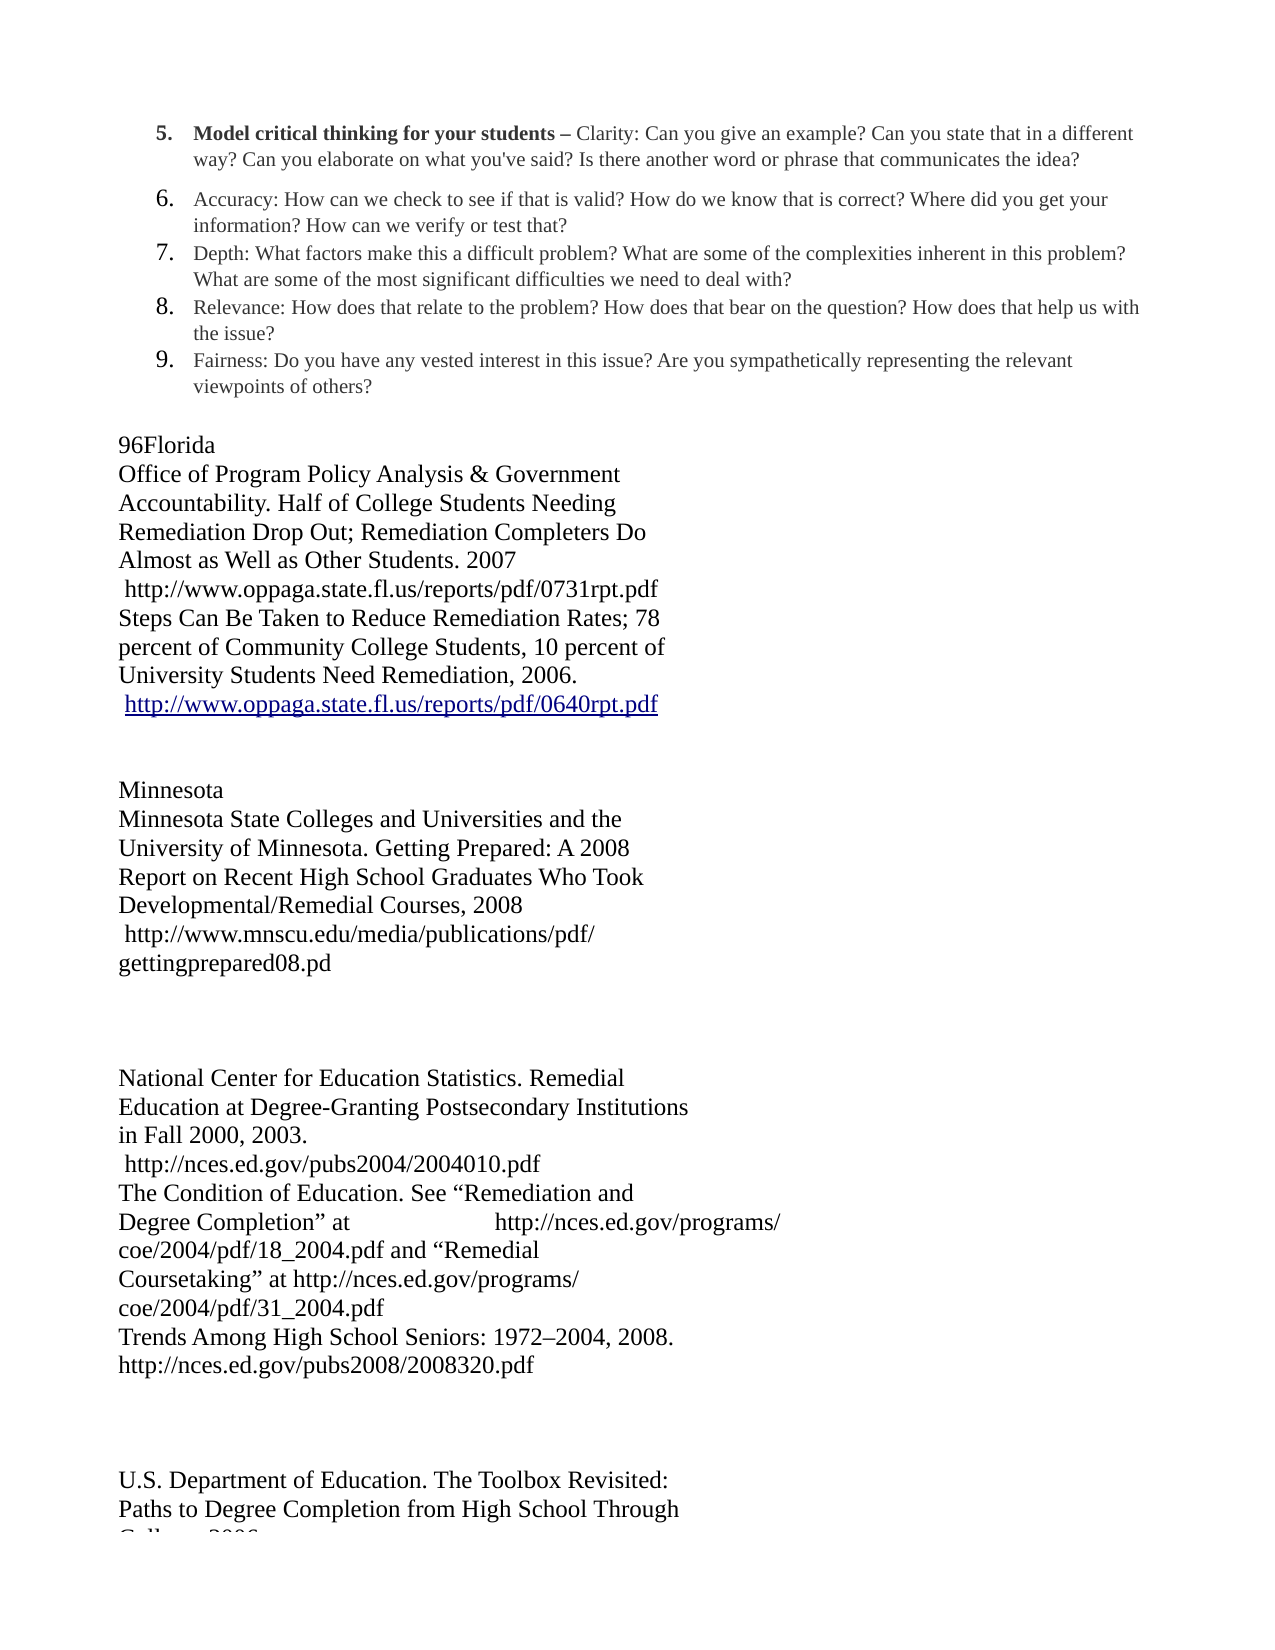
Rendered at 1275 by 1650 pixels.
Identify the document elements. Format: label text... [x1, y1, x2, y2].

list Fairness: Do you have any vested interest in this issue? Are you sympathetically representing the relevant viewpoints of others? [156, 344, 1157, 398]
list Accuracy: How can we check to see if that is valid? How do we know that is correct? Where did you get your information? How can we verify or test that? [156, 183, 1157, 237]
list Depth: What factors make this a difficult problem? What are some of the complexities inherent in this problem? What are some of the most significant difficulties we need to deal with? [156, 237, 1157, 291]
subtitle Model critical thinking for your students – Clarity: Can you give an example? Can you state that in a different way? Can you elaborate on what you've said? Is there another word or phrase that communicates the idea? [156, 118, 1157, 171]
list Relevance: How does that relate to the problem? How does that bear on the question? How does that help us with the issue? [156, 291, 1157, 344]
